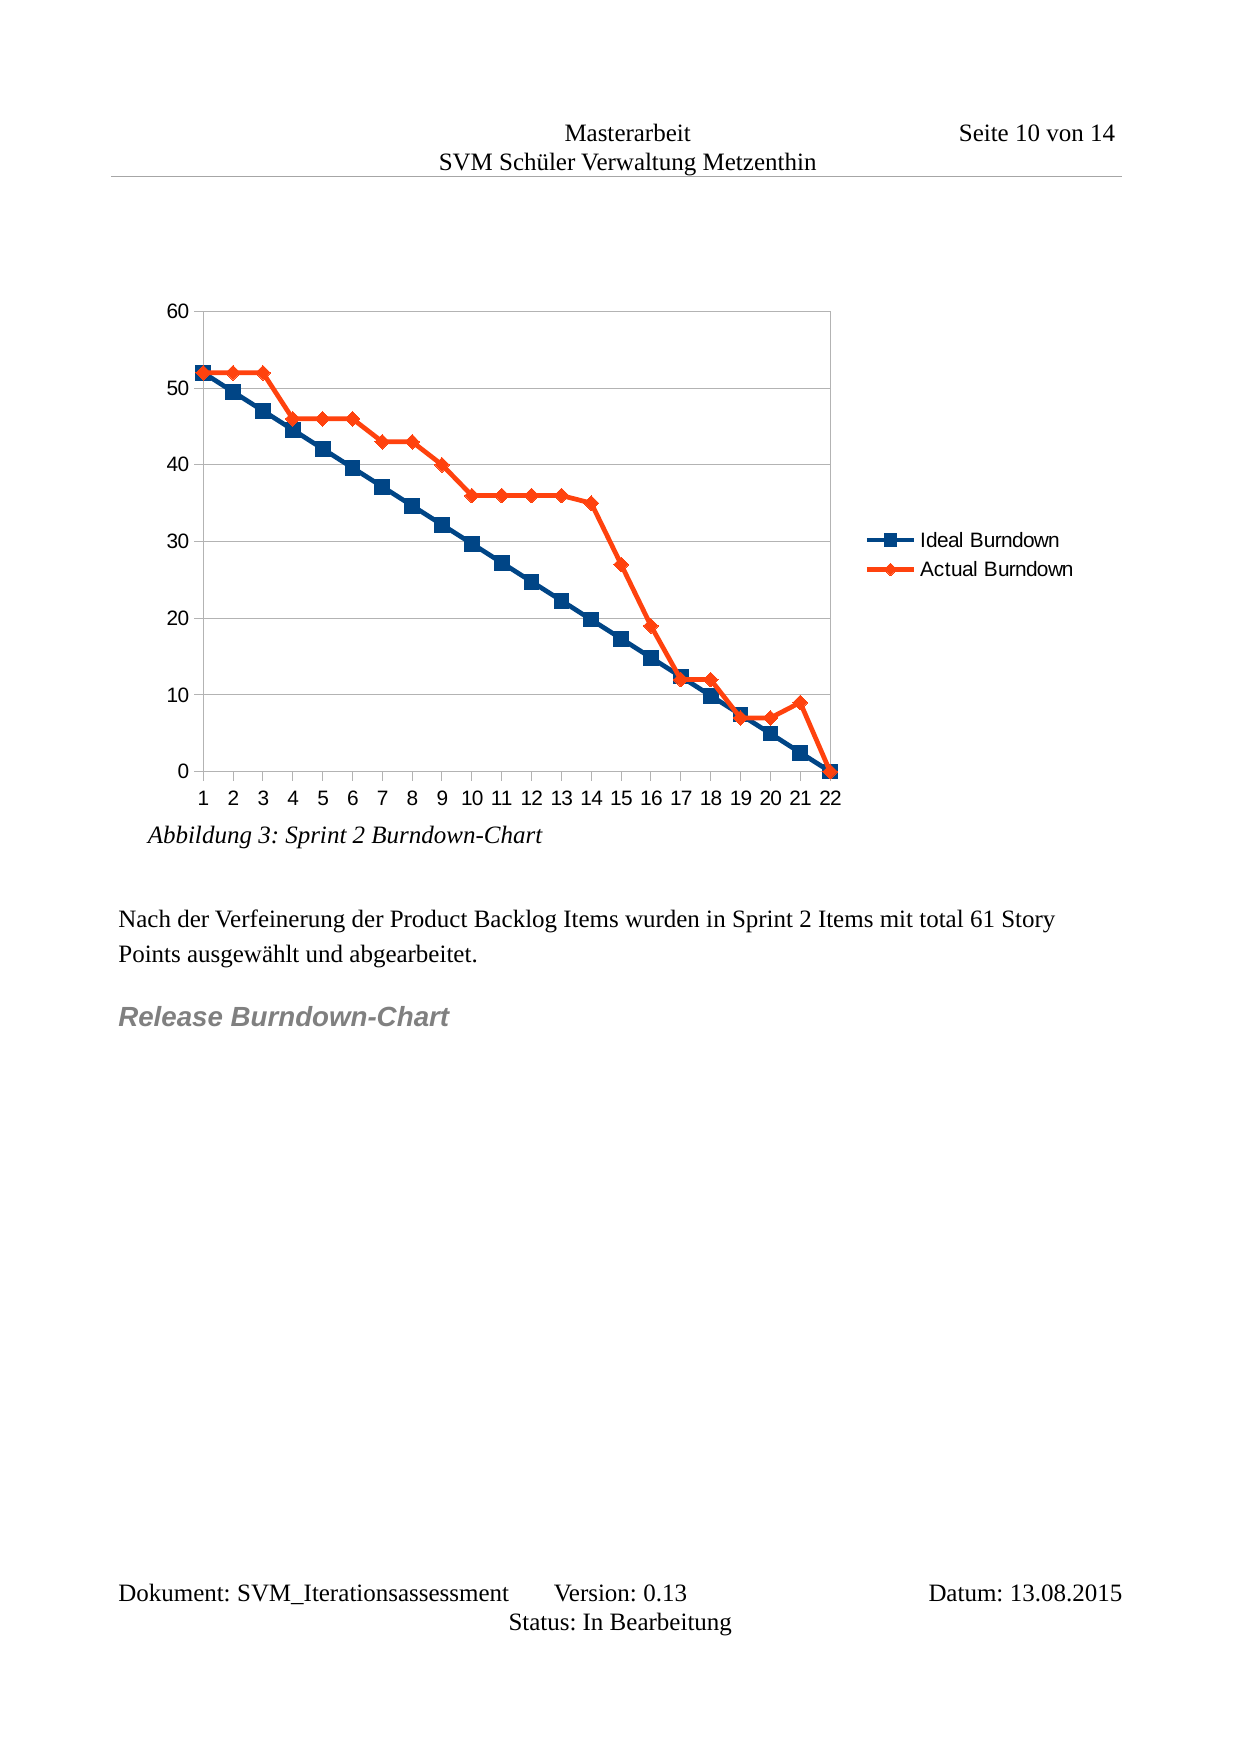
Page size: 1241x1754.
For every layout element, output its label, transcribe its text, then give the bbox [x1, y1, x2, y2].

text Abbildung 3: Sprint 2 Burndown-Chart [148, 821, 1093, 849]
text Nach der Verfeinerung der Product Backlog Items wurden in Sprint 2 Items mit total 61 Story Points ausgewählt und abgearbeitet. [118, 904, 1122, 967]
subtitle Release Burndown-Chart [118, 1000, 1122, 1032]
